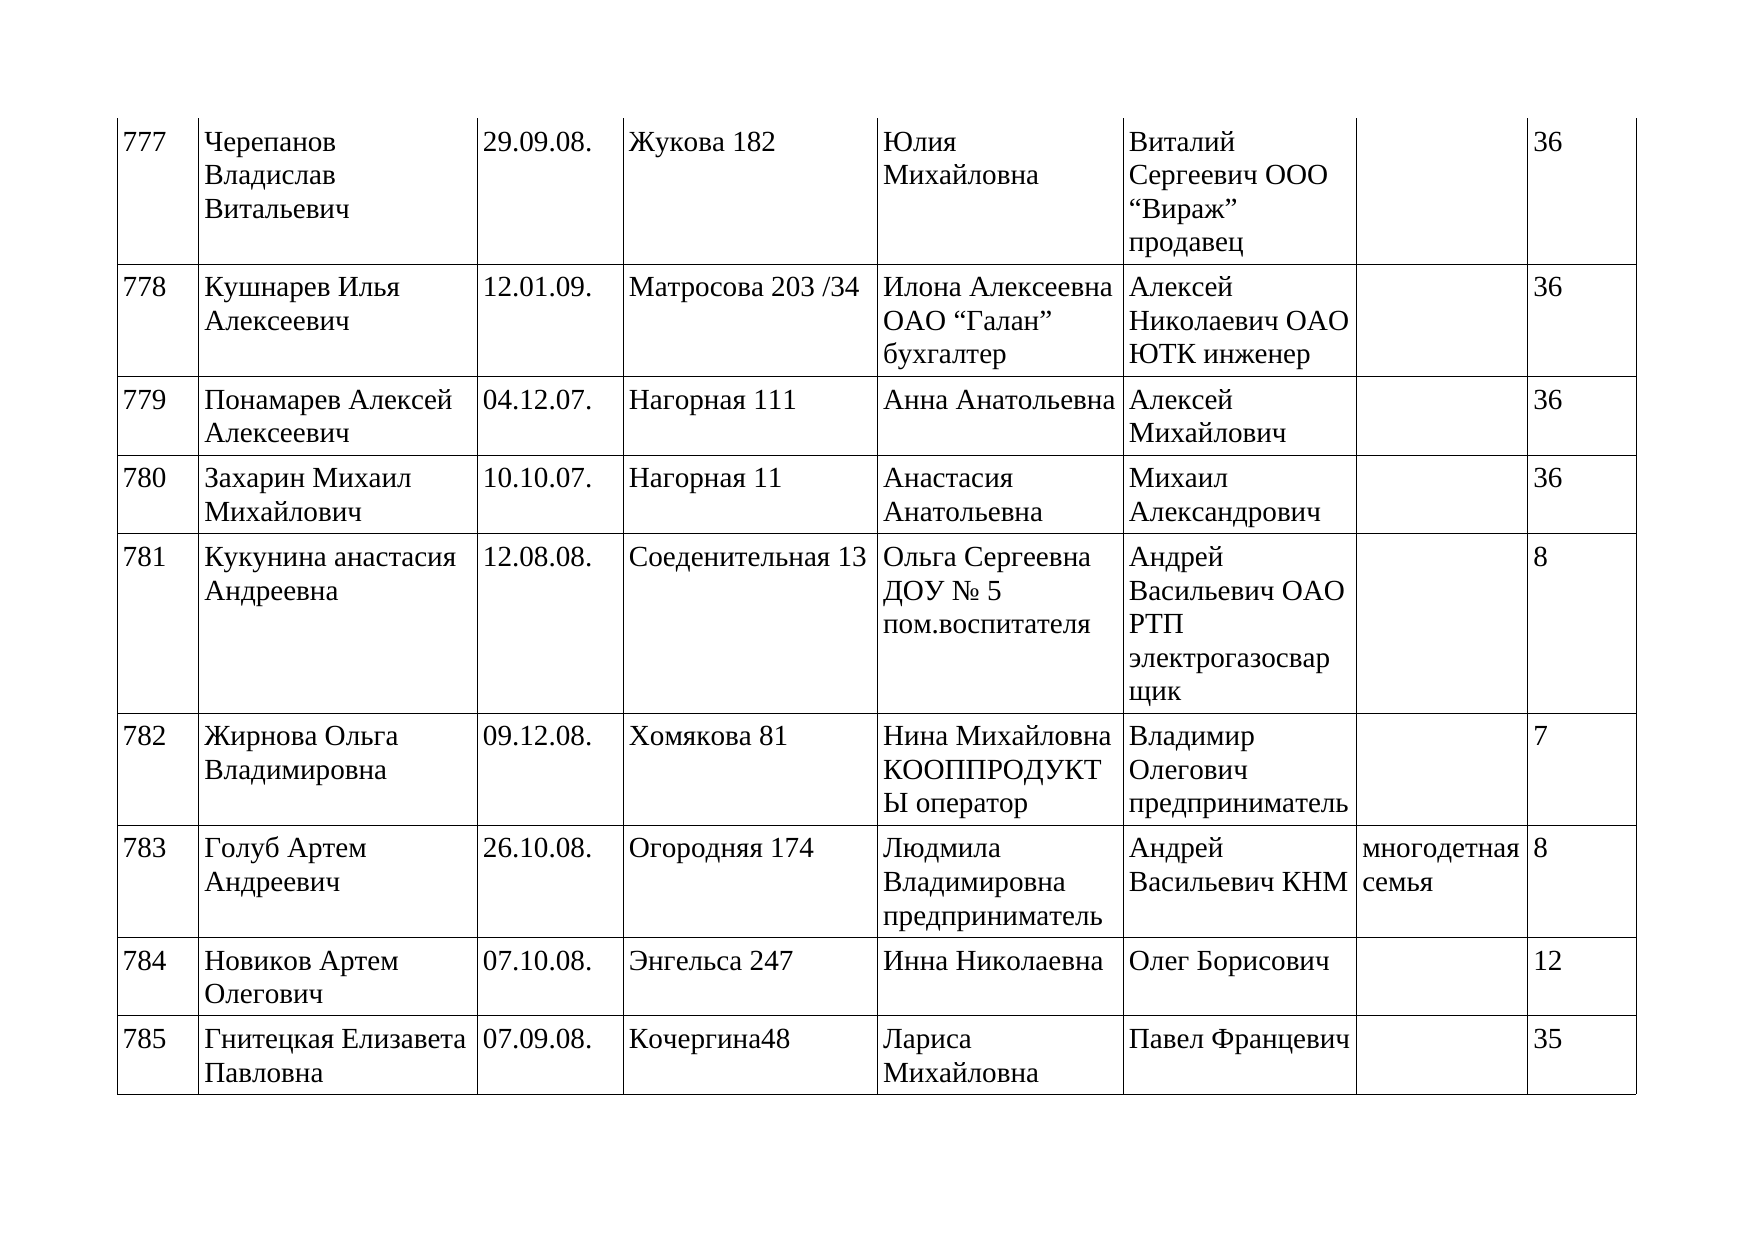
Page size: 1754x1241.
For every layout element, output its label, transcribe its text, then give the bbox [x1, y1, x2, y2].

table_cell Андрей Васильевич ОАО РТП электрогазосварщик [1124, 534, 1356, 713]
table_cell [1357, 118, 1527, 264]
table_cell 777 [118, 118, 198, 264]
table_cell Понамарев Алексей Алексеевич [199, 377, 477, 455]
table_cell 09.12.08. [478, 714, 623, 825]
table_cell Юлия Михайловна [878, 118, 1123, 264]
table_cell 784 [118, 938, 198, 1015]
table_cell Матросова 203 /34 [624, 265, 877, 376]
table_cell Новиков Артем Олегович [199, 938, 477, 1015]
table_cell Людмила Владимировна предприниматель [878, 826, 1123, 937]
table_cell 36 [1528, 118, 1636, 264]
table_cell Анна Анатольевна [878, 377, 1123, 455]
table_cell 12.08.08. [478, 534, 623, 713]
table_cell Кушнарев Илья Алексеевич [199, 265, 477, 376]
table_cell [1357, 456, 1527, 533]
table_cell Жирнова Ольга Владимировна [199, 714, 477, 825]
table_cell Хомякова 81 [624, 714, 877, 825]
table_cell 36 [1528, 456, 1636, 533]
table_cell 07.10.08. [478, 938, 623, 1015]
table_cell Жукова 182 [624, 118, 877, 264]
table_cell 26.10.08. [478, 826, 623, 937]
table_cell [1357, 1016, 1527, 1094]
table_cell 10.10.07. [478, 456, 623, 533]
table_cell [1357, 714, 1527, 825]
table_cell Олег Борисович [1124, 938, 1356, 1015]
table_cell Нагорная 111 [624, 377, 877, 455]
table_cell 780 [118, 456, 198, 533]
table_cell Огородняя 174 [624, 826, 877, 937]
table_cell 04.12.07. [478, 377, 623, 455]
table_cell Андрей Васильевич КНМ [1124, 826, 1356, 937]
table_cell 783 [118, 826, 198, 937]
table_cell 8 [1528, 534, 1636, 713]
table_cell [1357, 534, 1527, 713]
table_cell Нагорная 11 [624, 456, 877, 533]
table_cell 781 [118, 534, 198, 713]
table_cell Кочергина48 [624, 1016, 877, 1094]
table_cell [1357, 377, 1527, 455]
table_cell Алексей Михайлович [1124, 377, 1356, 455]
table_cell Ольга Сергеевна ДОУ № 5 пом.воспитателя [878, 534, 1123, 713]
table_cell многодетная семья [1357, 826, 1527, 937]
table_cell Соеденительная 13 [624, 534, 877, 713]
table_cell Илона Алексеевна ОАО “Галан” бухгалтер [878, 265, 1123, 376]
table_cell Михаил Александрович [1124, 456, 1356, 533]
table_cell Виталий Сергеевич ООО “Вираж” продавец [1124, 118, 1356, 264]
table_cell 36 [1528, 265, 1636, 376]
table_cell Лариса Михайловна [878, 1016, 1123, 1094]
table_cell 782 [118, 714, 198, 825]
table_cell 07.09.08. [478, 1016, 623, 1094]
table_cell Голуб Артем Андреевич [199, 826, 477, 937]
table_cell Инна Николаевна [878, 938, 1123, 1015]
table_cell Кукунина анастасия Андреевна [199, 534, 477, 713]
table_cell 36 [1528, 377, 1636, 455]
table_cell 8 [1528, 826, 1636, 937]
table_cell Захарин Михаил Михайлович [199, 456, 477, 533]
table_cell Гнитецкая Елизавета Павловна [199, 1016, 477, 1094]
table_cell 779 [118, 377, 198, 455]
table_cell 35 [1528, 1016, 1636, 1094]
table_cell Владимир Олегович предприниматель [1124, 714, 1356, 825]
table_cell 7 [1528, 714, 1636, 825]
table_cell Черепанов Владислав Витальевич [199, 118, 477, 264]
table_cell 29.09.08. [478, 118, 623, 264]
table_cell Нина Михайловна КООППРОДУКТЫ оператор [878, 714, 1123, 825]
table_cell 778 [118, 265, 198, 376]
table_cell 12 [1528, 938, 1636, 1015]
table_cell 785 [118, 1016, 198, 1094]
table_cell Энгельса 247 [624, 938, 877, 1015]
table_cell Павел Францевич [1124, 1016, 1356, 1094]
table_cell 12.01.09. [478, 265, 623, 376]
table_cell [1357, 938, 1527, 1015]
table_cell Анастасия Анатольевна [878, 456, 1123, 533]
table_cell [1357, 265, 1527, 376]
table_cell Алексей Николаевич ОАО ЮТК инженер [1124, 265, 1356, 376]
